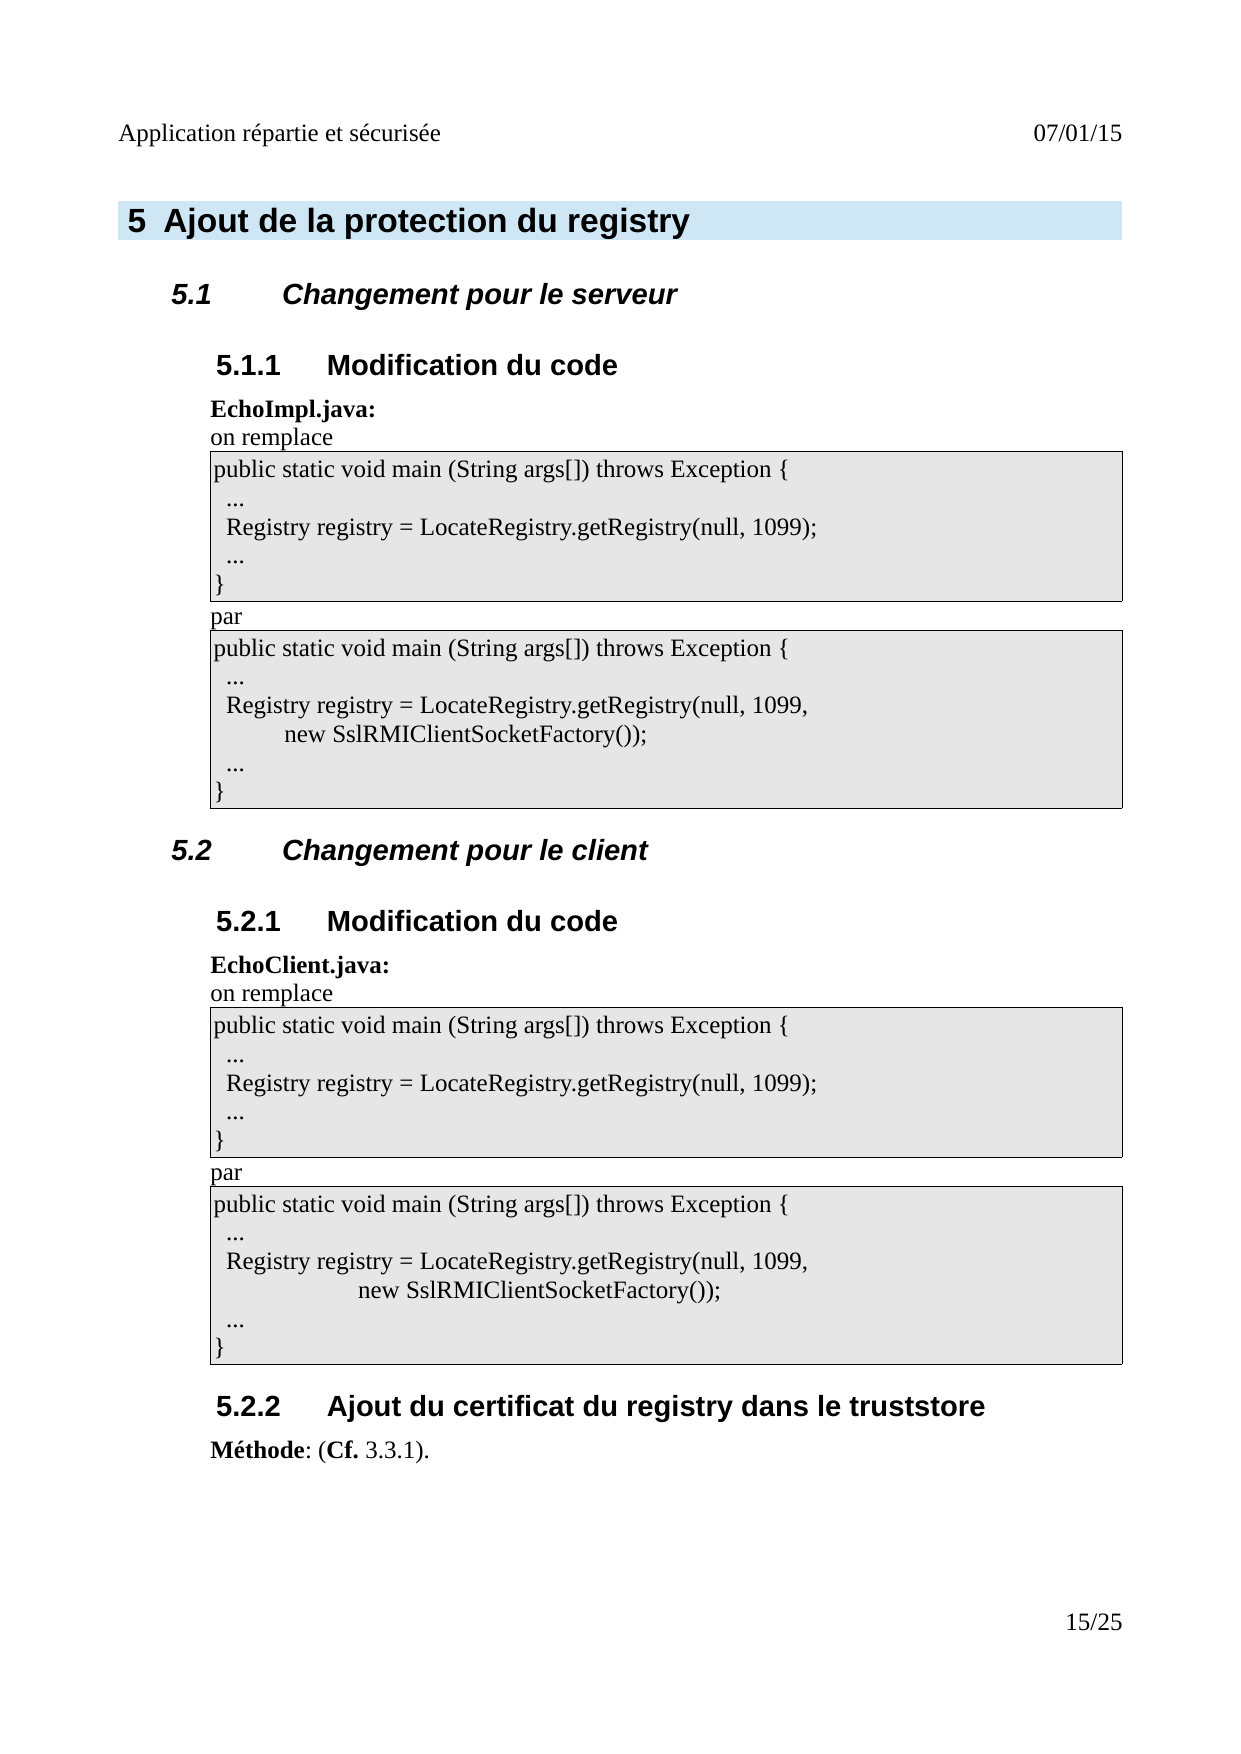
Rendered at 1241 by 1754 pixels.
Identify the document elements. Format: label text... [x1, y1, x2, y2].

text EchoClient.java: [210, 950, 1122, 978]
subtitle Modification du code [208, 904, 1122, 937]
text new SslRMIClientSocketFactory()); [211, 716, 1122, 745]
text on remplace [210, 422, 1122, 451]
text par [210, 602, 1122, 630]
text Registry registry = LocateRegistry.getRegistry(null, 1099, [211, 1243, 1122, 1272]
text ... [211, 480, 1122, 509]
text par [210, 1158, 1122, 1186]
text public static void main (String args[]) throws Exception { [211, 452, 1122, 480]
text } [211, 773, 1122, 808]
text ... [211, 1214, 1122, 1243]
subtitle Changement pour le serveur [163, 277, 1122, 311]
text Registry registry = LocateRegistry.getRegistry(null, 1099); [211, 1065, 1122, 1093]
text ... [211, 1301, 1122, 1329]
text on remplace [210, 978, 1122, 1007]
subtitle Modification du code [208, 348, 1122, 381]
subtitle Ajout du certificat du registry dans le truststore [208, 1389, 1122, 1423]
text public static void main (String args[]) throws Exception { [211, 1008, 1122, 1036]
text Méthode: (Cf. 3.3.1). [210, 1435, 1122, 1464]
text } [211, 1122, 1122, 1157]
subtitle Changement pour le client [163, 833, 1122, 867]
subtitle Ajout de la protection du registry [118, 201, 1122, 240]
text ... [211, 658, 1122, 687]
text public static void main (String args[]) throws Exception { [211, 631, 1122, 658]
text } [211, 566, 1122, 601]
text Registry registry = LocateRegistry.getRegistry(null, 1099, [211, 687, 1122, 716]
text } [211, 1329, 1122, 1364]
text public static void main (String args[]) throws Exception { [211, 1187, 1122, 1214]
text ... [211, 745, 1122, 773]
text ... [211, 1093, 1122, 1122]
text ... [211, 1036, 1122, 1065]
text ... [211, 537, 1122, 566]
text new SslRMIClientSocketFactory()); [211, 1272, 1122, 1301]
text Registry registry = LocateRegistry.getRegistry(null, 1099); [211, 509, 1122, 537]
text EchoImpl.java: [210, 394, 1122, 422]
